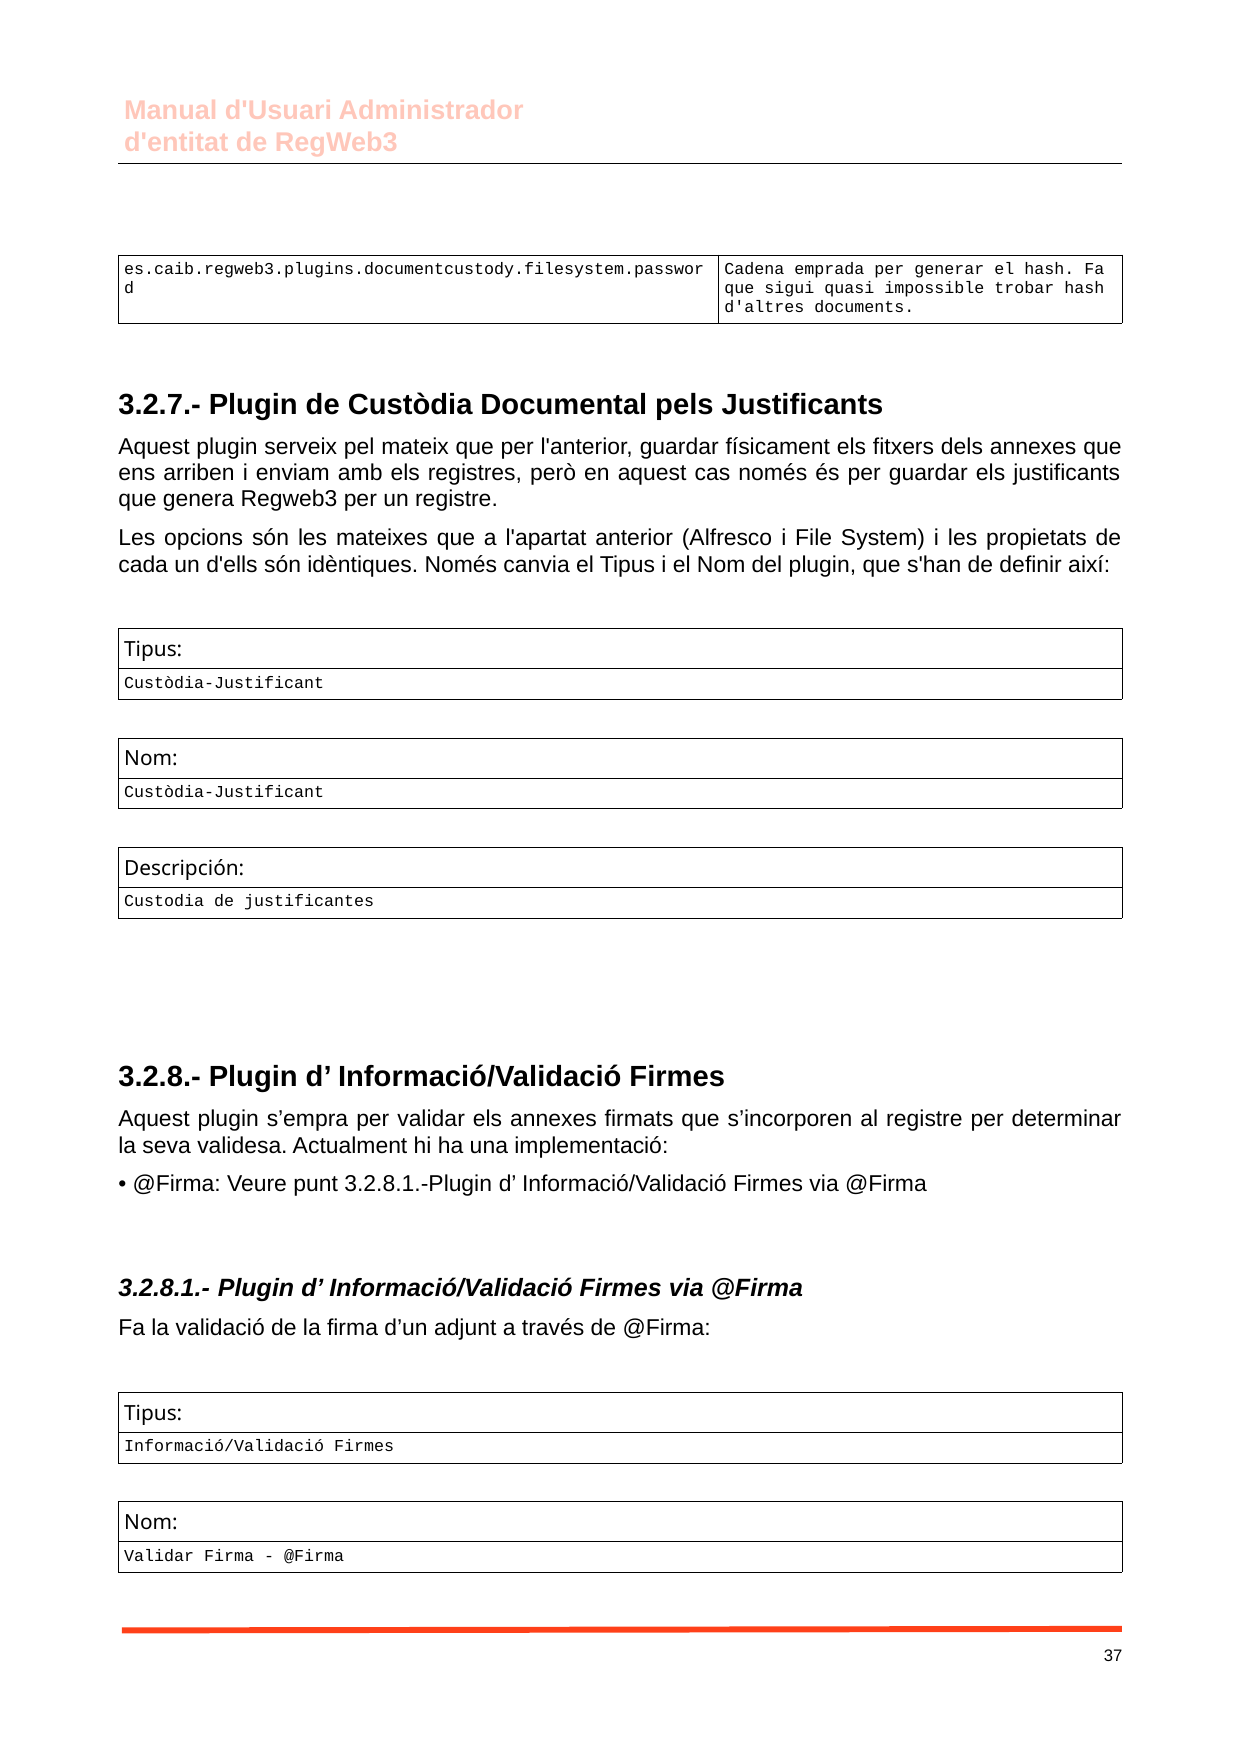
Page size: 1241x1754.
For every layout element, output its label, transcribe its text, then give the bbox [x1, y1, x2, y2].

table_cell Validar Firma - @Firma [119, 1542, 1122, 1572]
text Aquest plugin serveix pel mateix que per l'anterior, guardar físicament els fitxers dels annexes que ens arriben i enviam amb els registres, però en aquest cas només és per guardar els justificants que genera Regweb3 per un registre. [118, 433, 1122, 512]
table_cell Custòdia-Justificant [119, 669, 1122, 699]
table_cell Informació/Validació Firmes [119, 1433, 1122, 1462]
table_cell Custodia de justificantes [119, 888, 1122, 917]
table_cell Custòdia-Justificant [119, 779, 1122, 808]
text • @Firma: Veure punt 3.2.8.1.-Plugin d’ Informació/Validació Firmes via @Firma [118, 1170, 1122, 1197]
table_header Tipus: [119, 1393, 1122, 1432]
subtitle Plugin d’ Informació/Validació Firmes via @Firma [118, 1273, 1122, 1302]
table_cell Cadena emprada per generar el hash. Fa que sigui quasi impossible trobar hash d'altres documents. [719, 256, 1122, 323]
text Les opcions són les mateixes que a l'apartat anterior (Alfresco i File System) i les propietats de cada un d'ells són idèntiques. Només canvia el Tipus i el Nom del plugin, que s'han de definir així: [118, 524, 1122, 577]
table_header Nom: [119, 1502, 1122, 1541]
table_header Tipus: [119, 629, 1122, 668]
table_cell es.caib.regweb3.plugins.documentcustody.filesystem.password [119, 256, 718, 323]
subtitle Plugin d’ Informació/Validació Firmes [118, 1059, 1122, 1093]
subtitle Plugin de Custòdia Documental pels Justificants [118, 387, 1122, 420]
table_header Descripción: [119, 848, 1122, 887]
text Aquest plugin s’empra per validar els annexes firmats que s’incorporen al registre per determinar la seva validesa. Actualment hi ha una implementació: [118, 1105, 1122, 1158]
table_header Nom: [119, 739, 1122, 778]
text Fa la validació de la firma d’un adjunt a través de @Firma: [118, 1314, 1122, 1341]
